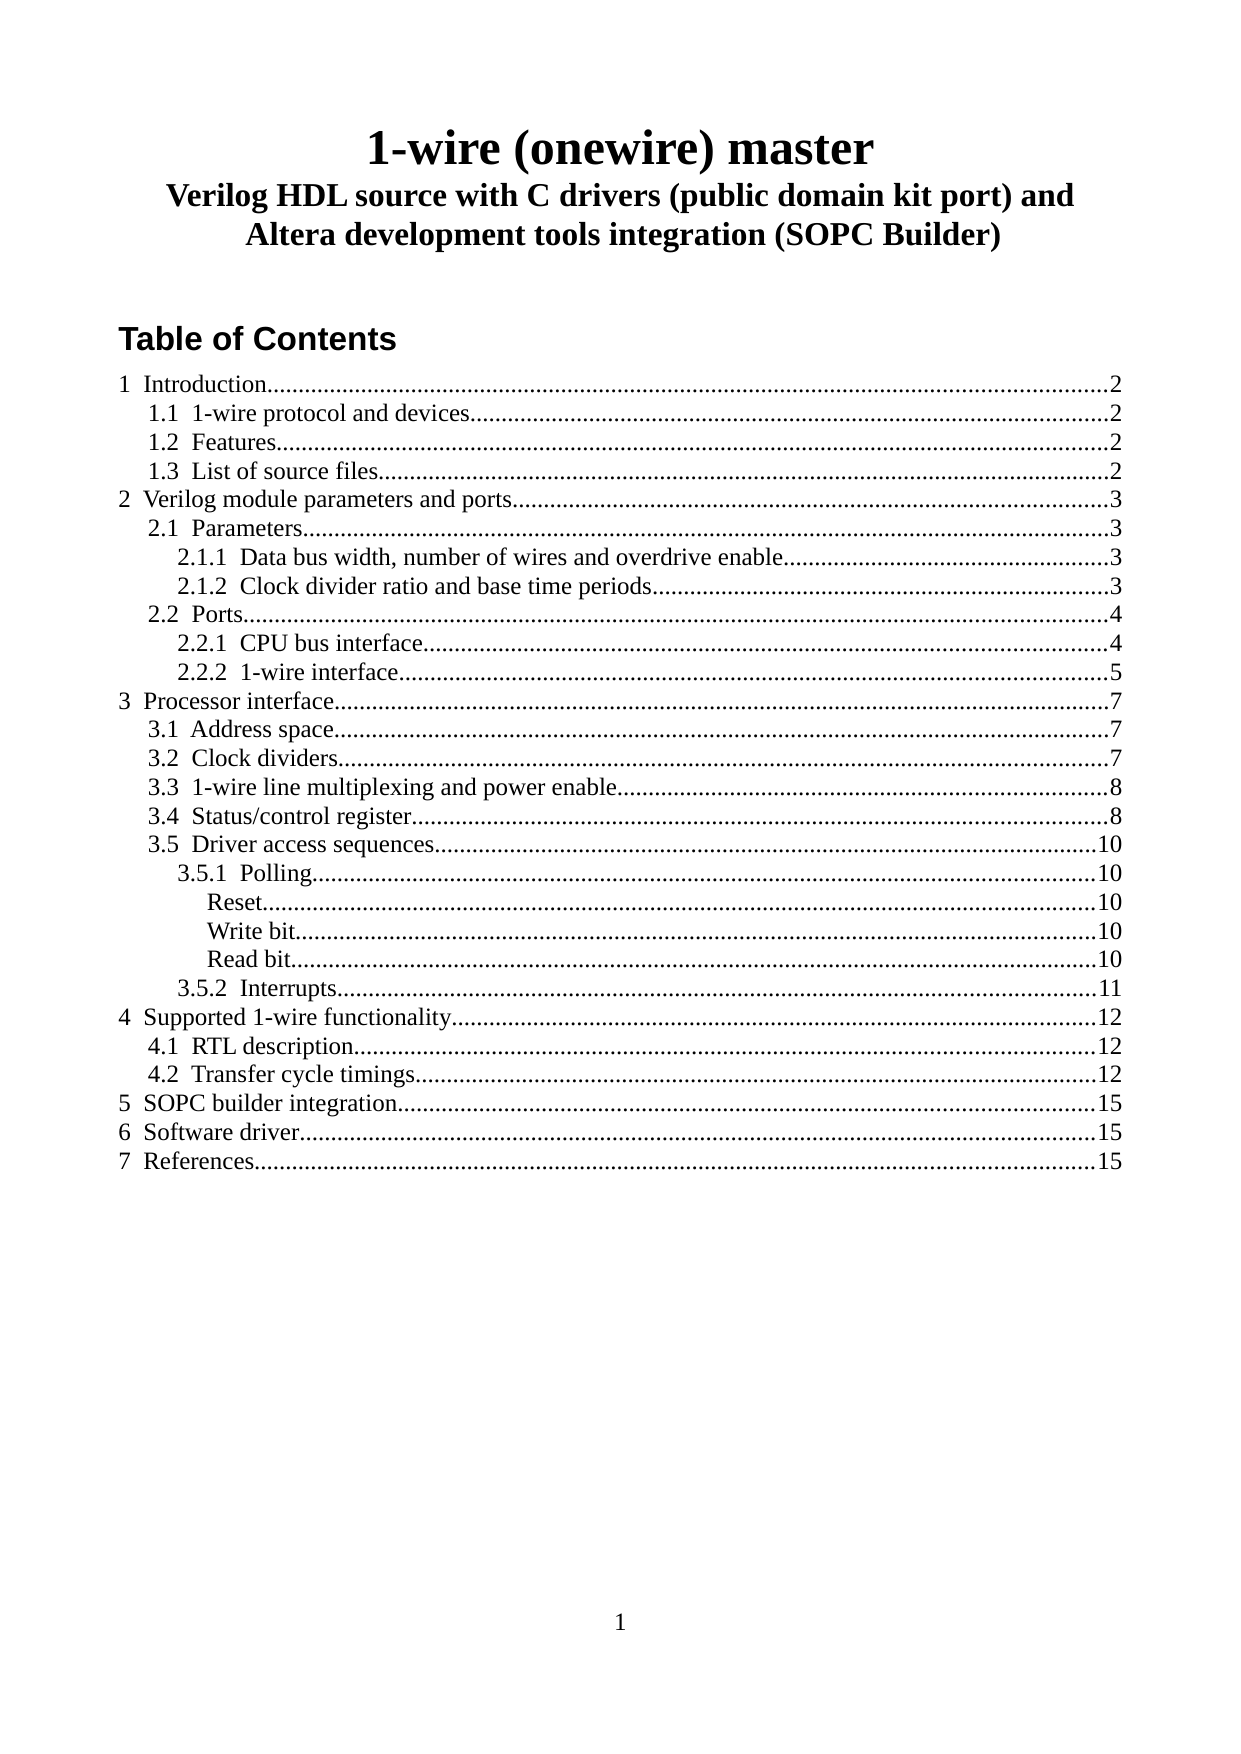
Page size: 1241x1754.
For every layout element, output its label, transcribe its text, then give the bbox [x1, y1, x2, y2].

text Read bit 10 [207, 944, 1122, 973]
text 2.2 Ports 4 [148, 599, 1122, 628]
text 5 SOPC builder integration 15 [118, 1088, 1122, 1117]
text 1.2 Features 2 [148, 427, 1122, 456]
text 3.1 Address space 7 [148, 714, 1122, 743]
text 3.5 Driver access sequences 10 [148, 829, 1122, 858]
text 3.4 Status/control register 8 [148, 801, 1122, 829]
text 3.5.1 Polling 10 [177, 858, 1122, 887]
text Altera development tools integration (SOPC Builder) [118, 214, 1122, 252]
text Reset 10 [207, 887, 1122, 916]
text 3 Processor interface 7 [118, 686, 1122, 714]
text 4.1 RTL description 12 [148, 1031, 1122, 1059]
text 4 Supported 1-wire functionality 12 [118, 1002, 1122, 1031]
subtitle Table of Contents [118, 318, 1122, 357]
text 3.5.2 Interrupts 11 [177, 973, 1122, 1002]
text 2 Verilog module parameters and ports 3 [118, 484, 1122, 513]
text 3.2 Clock dividers 7 [148, 743, 1122, 772]
text 1.1 1-wire protocol and devices 2 [148, 398, 1122, 427]
text 3.3 1-wire line multiplexing and power enable 8 [148, 772, 1122, 801]
text 4.2 Transfer cycle timings 12 [148, 1059, 1122, 1088]
text 2.1.1 Data bus width, number of wires and overdrive enable 3 [177, 542, 1122, 571]
text 1 Introduction 2 [118, 369, 1122, 398]
text Write bit 10 [207, 916, 1122, 944]
text 7 References 15 [118, 1146, 1122, 1174]
text 2.1 Parameters 3 [148, 513, 1122, 542]
text 2.1.2 Clock divider ratio and base time periods 3 [177, 571, 1122, 599]
text 6 Software driver 15 [118, 1117, 1122, 1146]
text 1-wire (onewire) master [118, 118, 1122, 176]
text Verilog HDL source with C drivers (public domain kit port) and [118, 176, 1122, 214]
text 2.2.2 1-wire interface 5 [177, 657, 1122, 686]
text 2.2.1 CPU bus interface 4 [177, 628, 1122, 657]
text 1.3 List of source files 2 [148, 456, 1122, 484]
